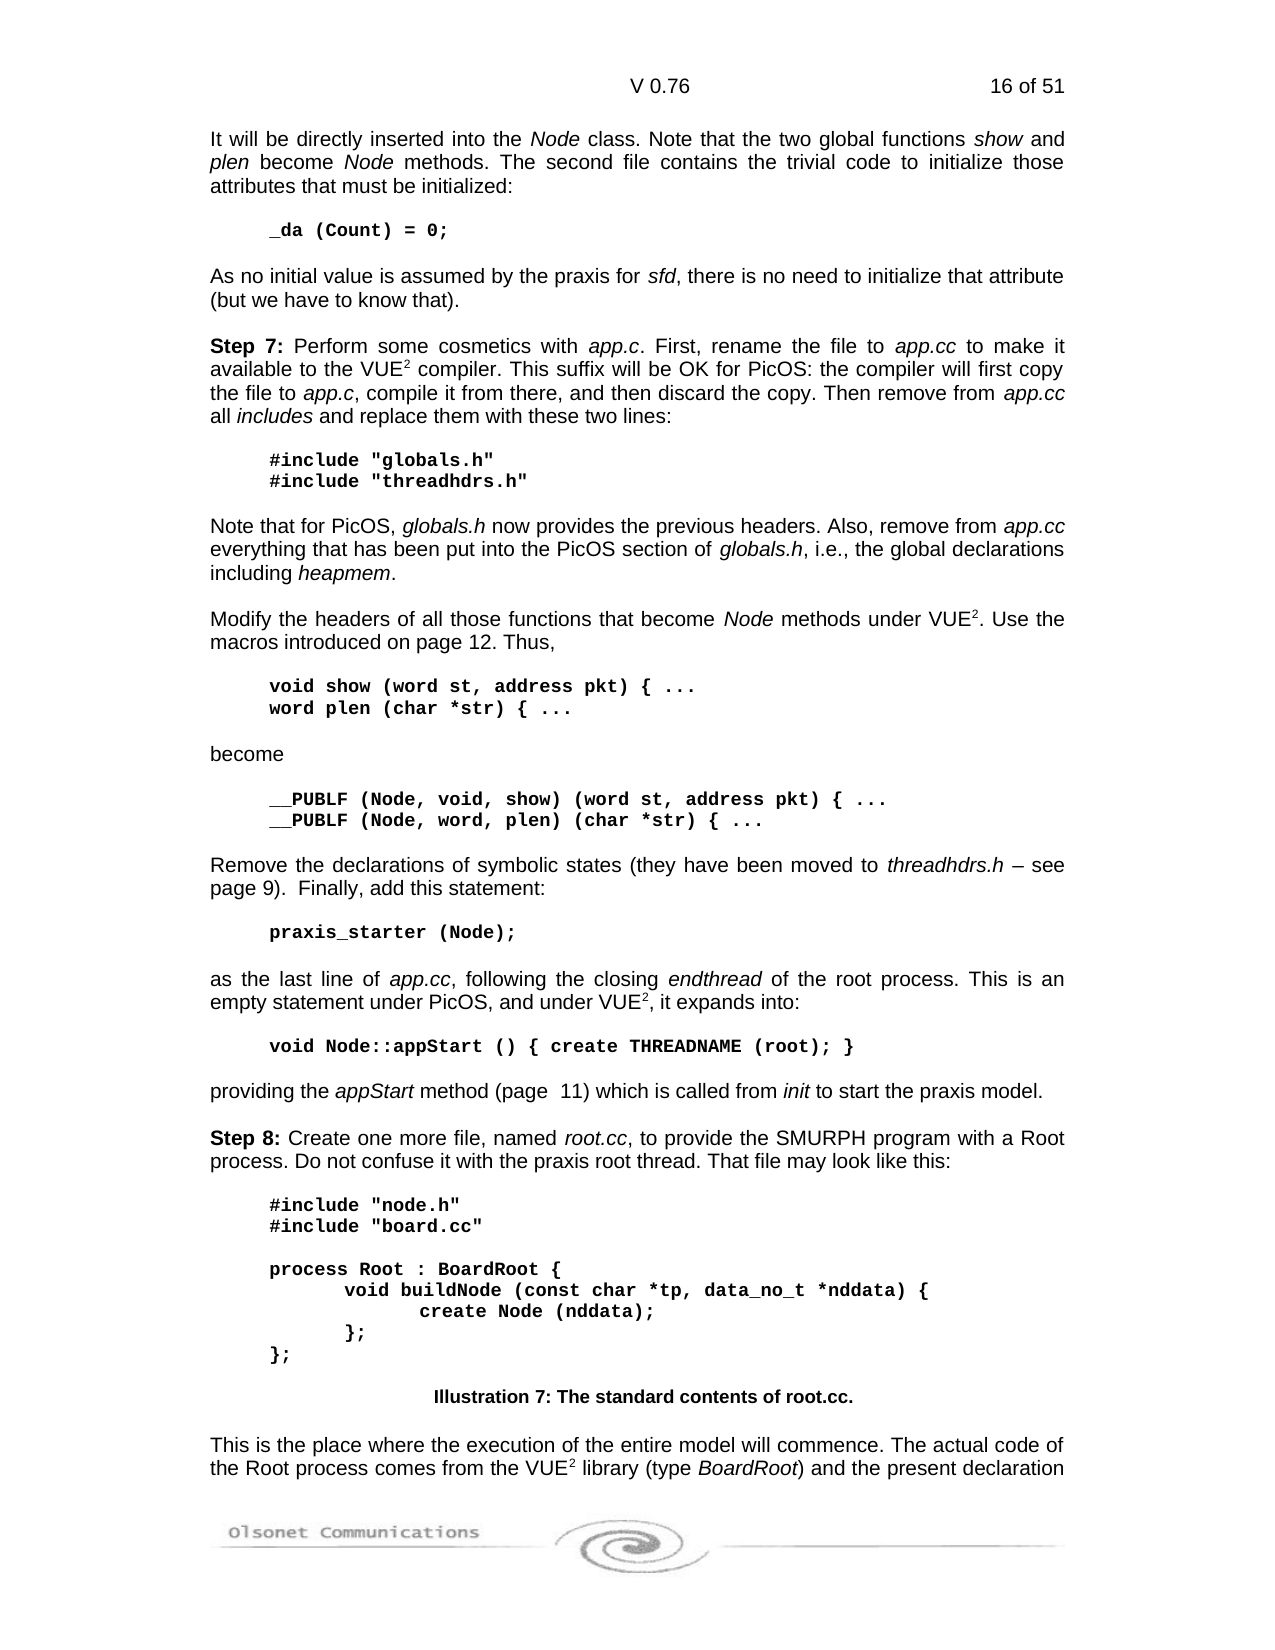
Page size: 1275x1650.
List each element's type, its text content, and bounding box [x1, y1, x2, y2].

text #include "node.h" [269, 1196, 1065, 1217]
text providing the appStart method (page 11) which is called from init to start the praxis model. [210, 1079, 1065, 1103]
text #include "board.cc" [269, 1217, 1065, 1238]
text void buildNode (const char *tp, data_no_t *nddata) { [269, 1281, 1065, 1302]
text As no initial value is assumed by the praxis for sfd, there is no need to initialize that attribute (but we have to know that). [210, 265, 1065, 312]
text praxis_starter (Node); [269, 923, 1065, 944]
text }; [269, 1323, 1065, 1344]
text }; [269, 1344, 1065, 1387]
text process Root : BoardRoot { [269, 1259, 1065, 1281]
text _da (Count) = 0; [269, 221, 1065, 242]
text This is the place where the execution of the entire model will commence. The actual code of the Root process comes from the VUE2 library (type BoardRoot) and the present declaration [210, 1433, 1065, 1480]
text as the last line of app.cc, following the closing endthread of the root process. This is an empty statement under PicOS, and under VUE2, it expands into: [210, 967, 1065, 1014]
text void Node::appStart () { create THREADNAME (root); } [269, 1037, 1065, 1058]
text Step 7: Perform some cosmetics with app.c. First, rename the file to app.cc to make it available to the VUE2 compiler. This suffix will be OK for PicOS: the compiler will first copy the file to app.c, compile it from there, and then discard the copy. Then remove from app.cc all includes and replace them with these two lines: [210, 335, 1065, 428]
text __PUBLF (Node, word, plen) (char *str) { ... [269, 811, 1065, 832]
text Note that for PicOS, globals.h now provides the previous headers. Also, remove from app.cc everything that has been put into the PicOS section of globals.h, i.e., the global declarations including heapmem. [210, 515, 1065, 584]
picture [210, 1504, 1065, 1596]
text word plen (char *str) { ... [269, 698, 1065, 720]
text #include "globals.h" [269, 451, 1065, 472]
text Modify the headers of all those functions that become Node methods under VUE2. Use the macros introduced on page 12. Thus, [210, 608, 1065, 654]
text #include "threadhdrs.h" [269, 472, 1065, 493]
text void show (word st, address pkt) { ... [269, 677, 1065, 698]
text __PUBLF (Node, void, show) (word st, address pkt) { ... [269, 789, 1065, 811]
text Illustration 7: The standard contents of root.cc. [434, 1387, 881, 1408]
text It will be directly inserted into the Node class. Note that the two global functions show and plen become Node methods. The second file contains the trivial code to initialize those attributes that must be initialized: [210, 128, 1065, 197]
text create Node (nddata); [269, 1302, 1065, 1323]
text Remove the declarations of symbolic states (they have been moved to threadhdrs.h – see page 10). Finally, add this statement: [210, 853, 1065, 900]
text Step 8: Create one more file, named root.cc, to provide the SMURPH program with a Root process. Do not confuse it with the praxis root thread. That file may look like this: [210, 1126, 1065, 1172]
text become [210, 743, 1065, 766]
